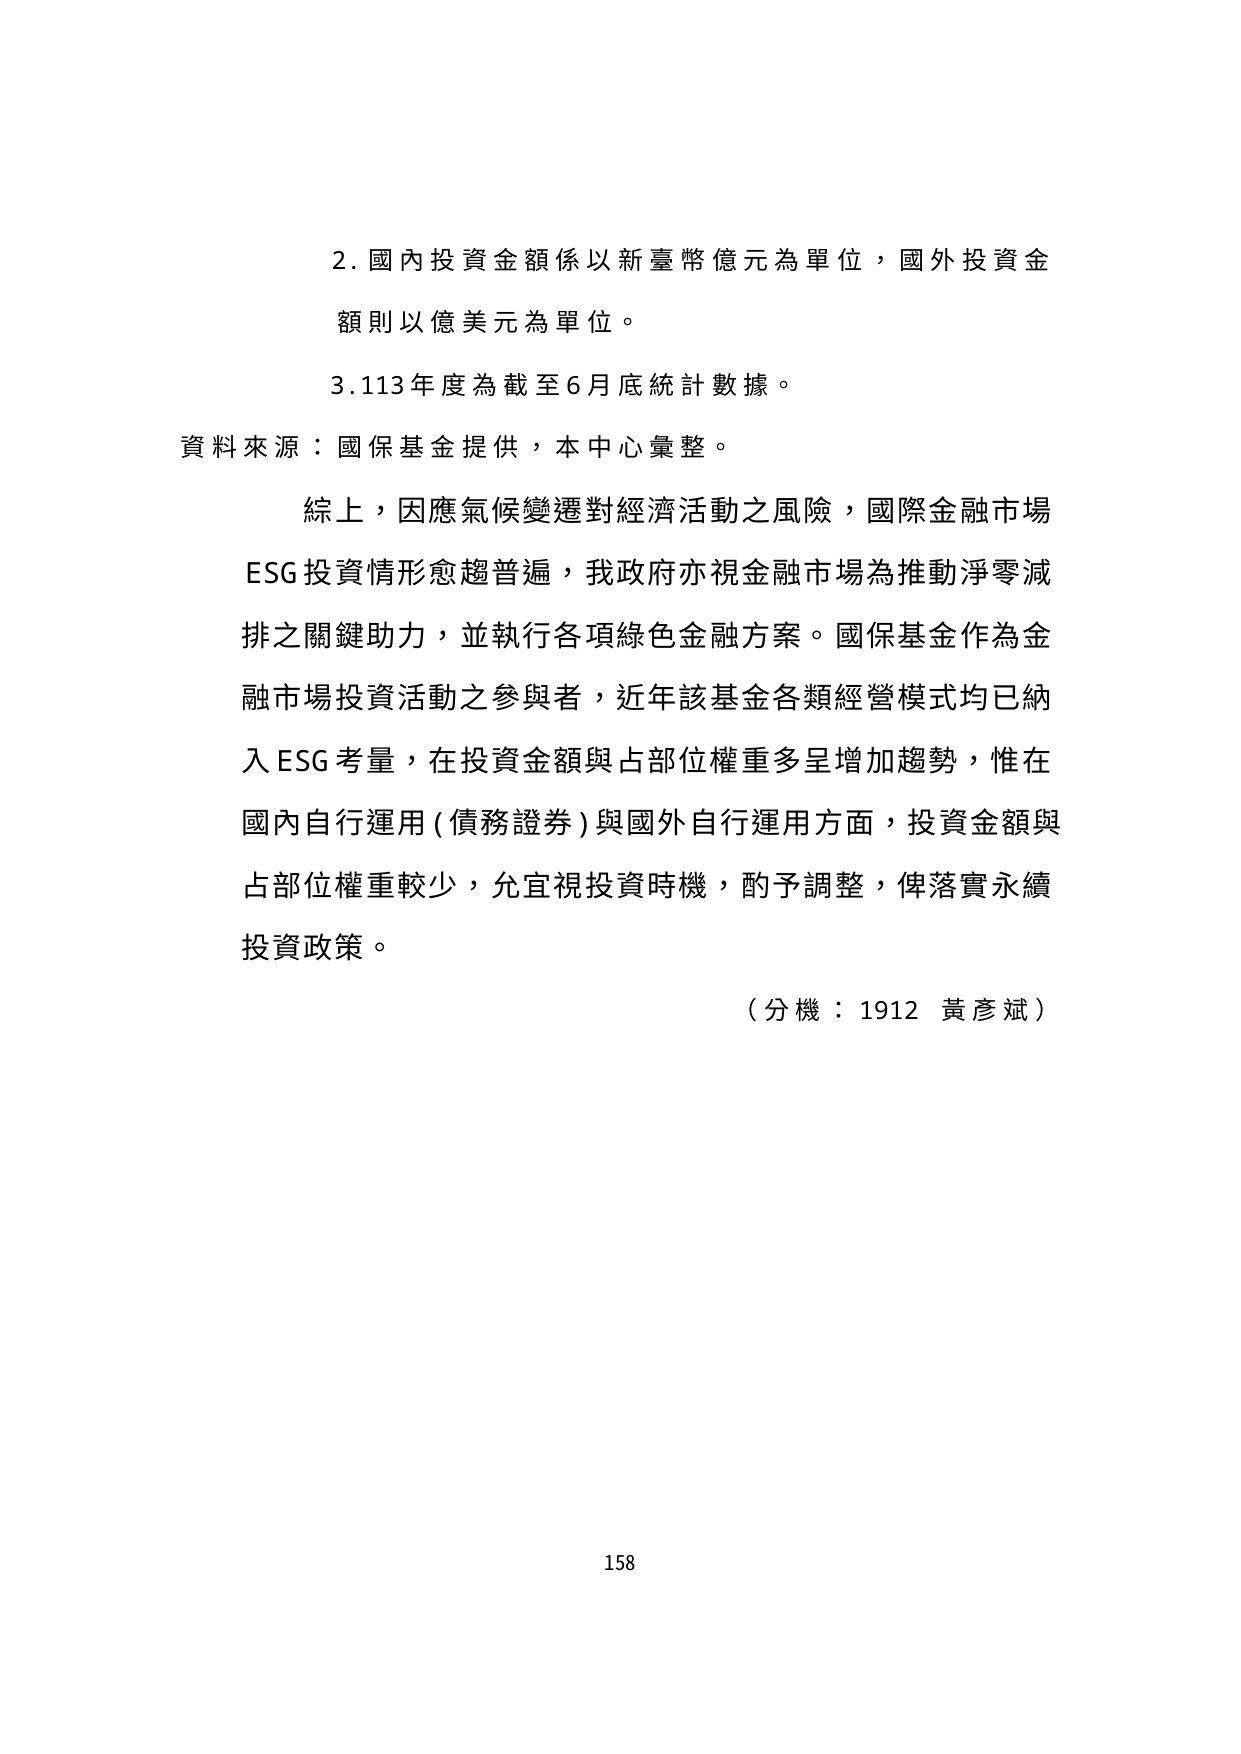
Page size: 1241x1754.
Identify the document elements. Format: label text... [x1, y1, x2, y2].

text （分機：1912 黃彥斌） [177, 967, 1063, 1029]
text 2.國內投資金額係以新臺幣億元為單位，國外投資金額則以億美元為單位。 [171, 217, 1063, 342]
text 綜上，因應氣候變遷對經濟活動之風險，國際金融市場ESG投資情形愈趨普遍，我政府亦視金融市場為推動淨零減排之關鍵助力，並執行各項綠色金融方案。國保基金作為金融市場投資活動之參與者，近年該基金各類經營模式均已納入ESG考量，在投資金額與占部位權重多呈增加趨勢，惟在國內自行運用(債務證券)與國外自行運用方面，投資金額與占部位權重較少，允宜視投資時機，酌予調整，俾落實永續投資政策。 [236, 467, 1063, 967]
text 資料來源：國保基金提供，本中心彙整。 [173, 404, 1063, 467]
text 3.113年度為截至6月底統計數據。 [171, 342, 1063, 404]
